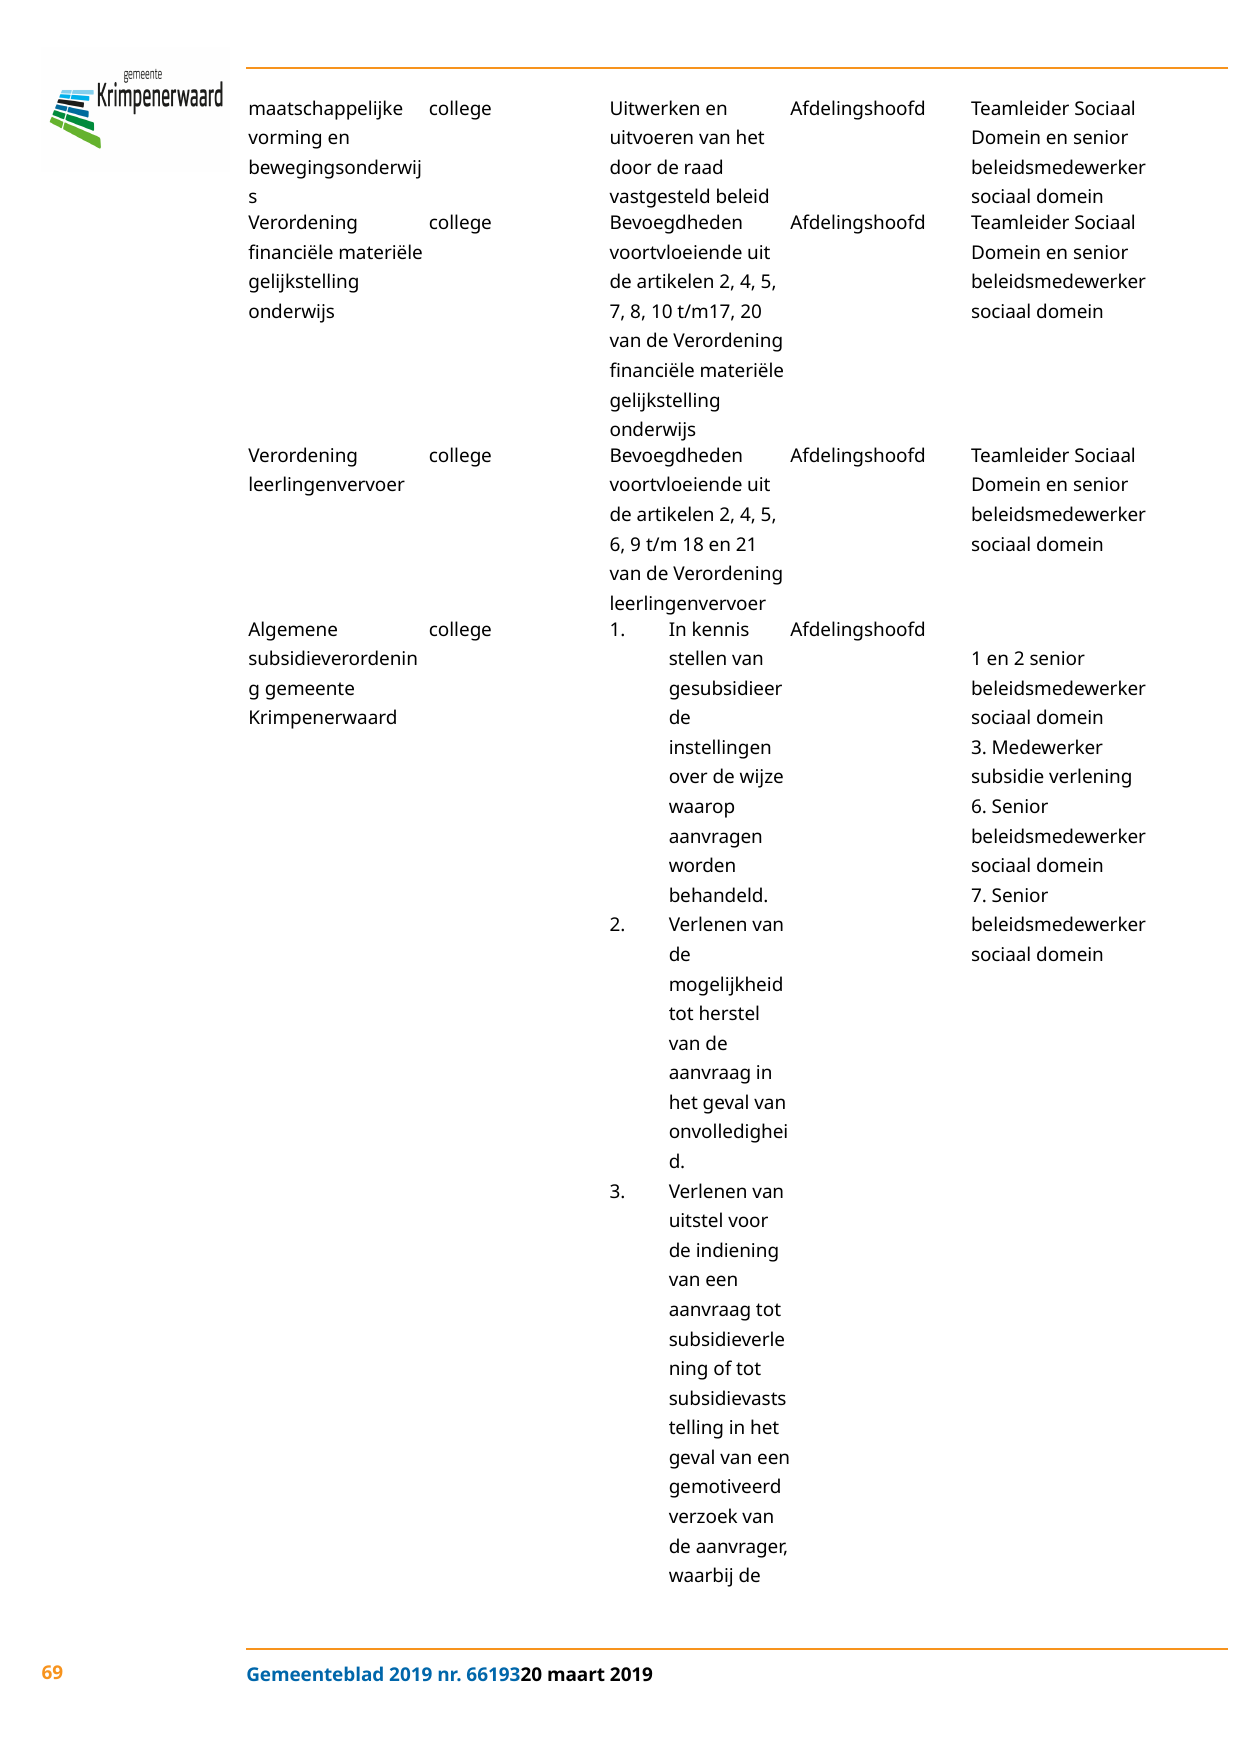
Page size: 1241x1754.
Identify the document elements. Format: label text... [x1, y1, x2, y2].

table_cell college [429, 209, 609, 442]
table_cell Uitwerken en uitvoeren van het door de raad vastgesteld beleid [609, 95, 790, 209]
table_cell college [429, 442, 609, 616]
table_cell Afdelingshoofd [790, 209, 971, 442]
table_cell Teamleider Sociaal Domein en senior beleidsmedewerker sociaal domein [971, 442, 1152, 616]
table_cell college [429, 616, 609, 1588]
table_cell Algemene subsidieverordening gemeente Krimpenerwaard [248, 616, 429, 1588]
table_cell In kennis stellen van gesubsidieerde instellingen over de wijze waarop aanvragen worden behandeld. Verlenen van de mogelijkheid tot herstel van de aanvraag in het geval van onvolledigheid. Verlenen van uitstel voor de indiening van een aanvraag tot subsidieverlening of tot subsidievaststelling in het geval van een gemotiveerd verzoek van de aanvrager, waarbij de [609, 616, 790, 1588]
table_cell Verordening leerlingenvervoer [248, 442, 429, 616]
table_cell 1 en 2 senior beleidsmedewerker sociaal domein 3. Medewerker subsidie verlening 6. Senior beleidsmedewerker sociaal domein 7. Senior beleidsmedewerker sociaal domein [971, 616, 1152, 1588]
table_cell Bevoegdheden voortvloeiende uit de artikelen 2, 4, 5, 7, 8, 10 t/m17, 20 van de Verordening financiële materiële gelijkstelling onderwijs [609, 209, 790, 442]
table_cell Teamleider Sociaal Domein en senior beleidsmedewerker sociaal domein [971, 209, 1152, 442]
picture [41, 47, 231, 172]
table_cell college [429, 95, 609, 209]
table_cell Afdelingshoofd [790, 442, 971, 616]
table_cell maatschappelijke vorming en bewegingsonderwijs [248, 95, 429, 209]
table_cell Afdelingshoofd [790, 95, 971, 209]
table_cell Afdelingshoofd [790, 616, 971, 1588]
table_cell Bevoegdheden voortvloeiende uit de artikelen 2, 4, 5, 6, 9 t/m 18 en 21 van de Verordening leerlingenvervoer [609, 442, 790, 616]
table_cell Teamleider Sociaal Domein en senior beleidsmedewerker sociaal domein [971, 95, 1152, 209]
table_cell Verordening financiële materiële gelijkstelling onderwijs [248, 209, 429, 442]
